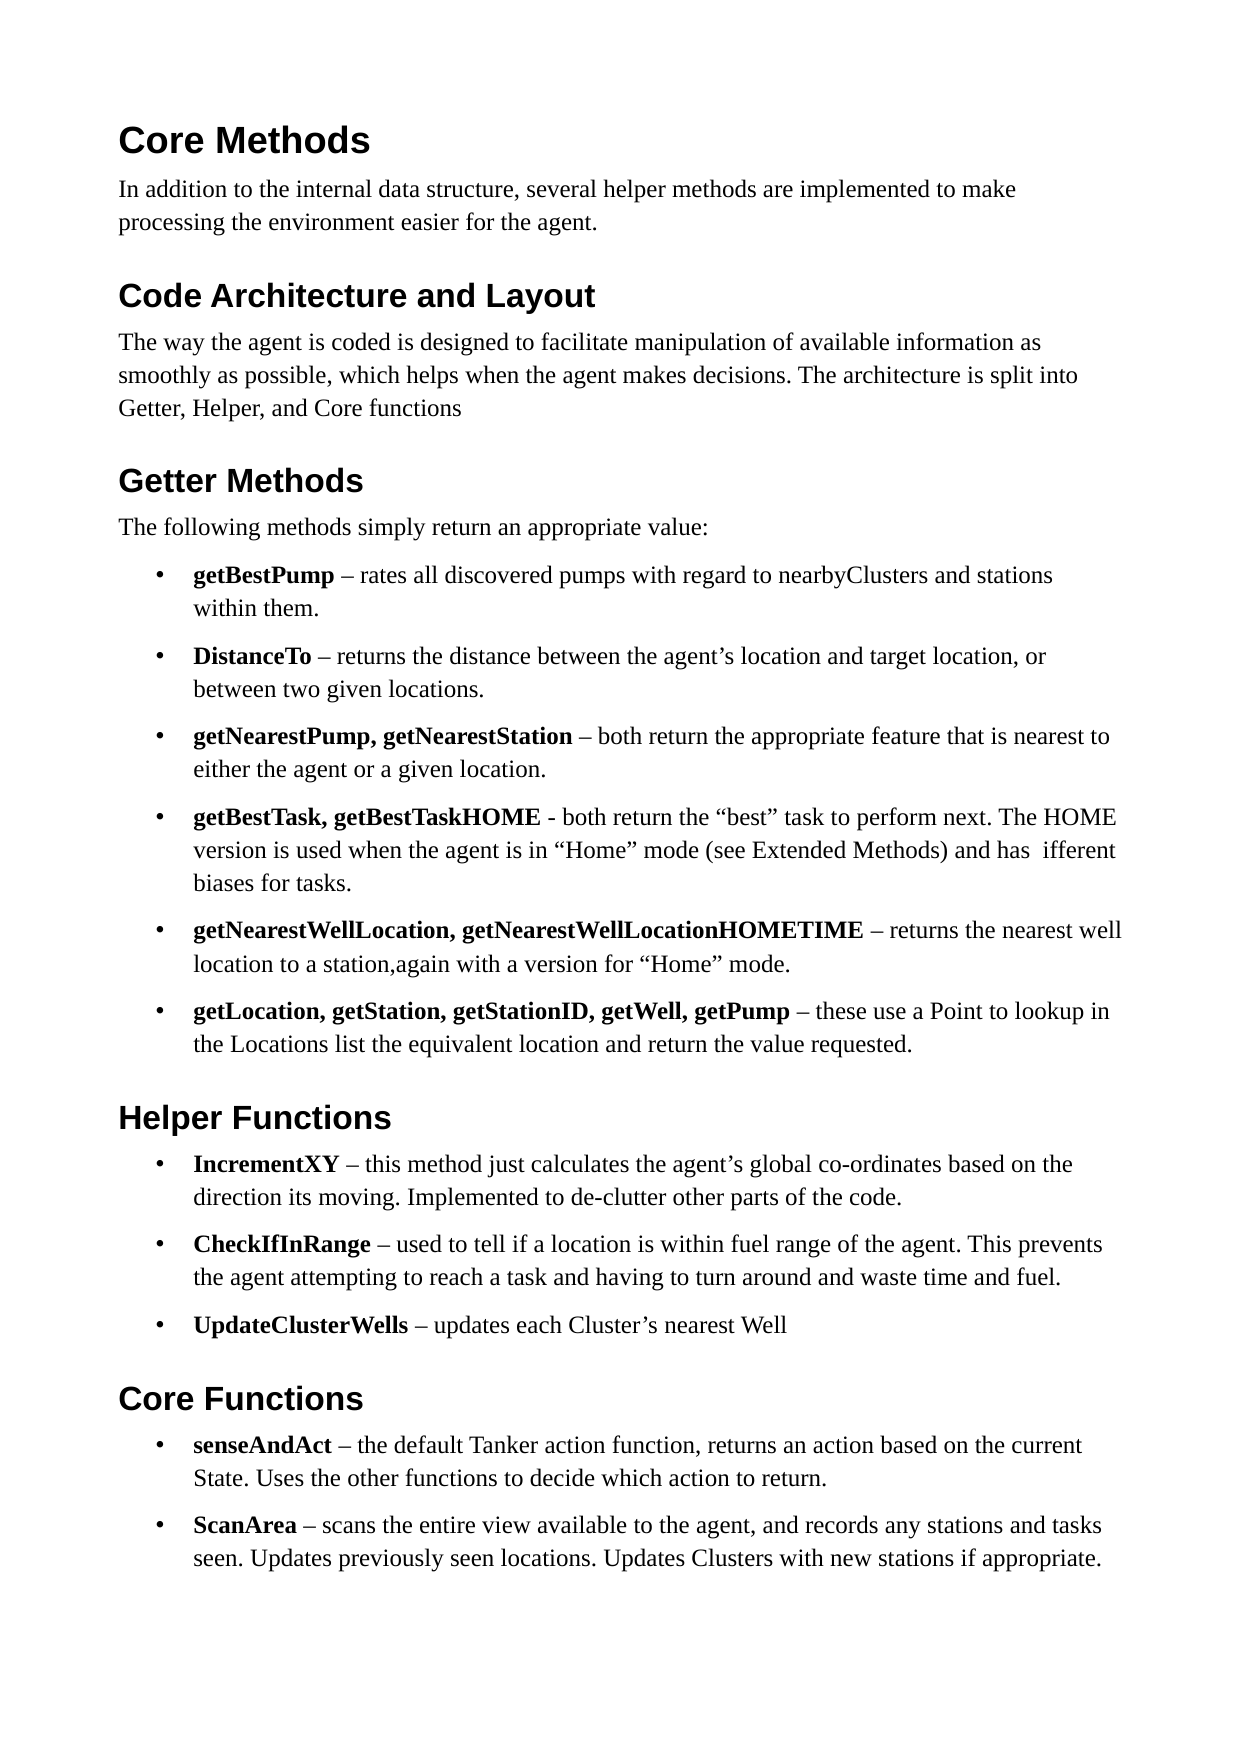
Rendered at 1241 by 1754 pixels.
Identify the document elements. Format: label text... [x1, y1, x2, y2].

list DistanceTo – returns the distance between the agent’s location and target location, or between two given locations. [156, 641, 1122, 702]
subtitle Core Functions [118, 1378, 1122, 1417]
subtitle Getter Methods [118, 461, 1122, 500]
text The following methods simply return an appropriate value: [118, 512, 1122, 541]
list getNearestWellLocation, getNearestWellLocationHOMETIME – returns the nearest well location to a station,again with a version for “Home” mode. [156, 916, 1122, 977]
list IncrementXY – this method just calculates the agent’s global co-ordinates based on the direction its moving. Implemented to de-clutter other parts of the code. [156, 1149, 1122, 1211]
subtitle Code Architecture and Layout [118, 276, 1122, 314]
subtitle Helper Functions [118, 1098, 1122, 1136]
list CheckIfInRange – used to tell if a location is within fuel range of the agent. This prevents the agent attempting to reach a task and having to turn around and waste time and fuel. [156, 1229, 1122, 1291]
text In addition to the internal data structure, several helper methods are implemented to make processing the environment easier for the agent. [118, 174, 1122, 236]
list UpdateClusterWells – updates each Cluster’s nearest Well [156, 1310, 1122, 1339]
list getBestTask, getBestTaskHOME - both return the “best” task to perform next. The HOME version is used when the agent is in “Home” mode (see Extended Methods) and has ifferent biases for tasks. [156, 802, 1122, 897]
list getLocation, getStation, getStationID, getWell, getPump – these use a Point to lookup in the Locations list the equivalent location and return the value requested. [156, 996, 1122, 1058]
list getBestPump – rates all discovered pumps with regard to nearbyClusters and stations within them. [156, 560, 1122, 622]
text The way the agent is coded is designed to facilitate manipulation of available information as smoothly as possible, which helps when the agent makes decisions. The architecture is split into Getter, Helper, and Core functions [118, 327, 1122, 422]
list getNearestPump, getNearestStation – both return the appropriate feature that is nearest to either the agent or a given location. [156, 721, 1122, 783]
subtitle Core Methods [118, 118, 1122, 162]
list ScanArea – scans the entire view available to the agent, and records any stations and tasks seen. Updates previously seen locations. Updates Clusters with new stations if appropriate. [156, 1510, 1122, 1572]
list senseAndAct – the default Tanker action function, returns an action based on the current State. Uses the other functions to decide which action to return. [156, 1430, 1122, 1491]
